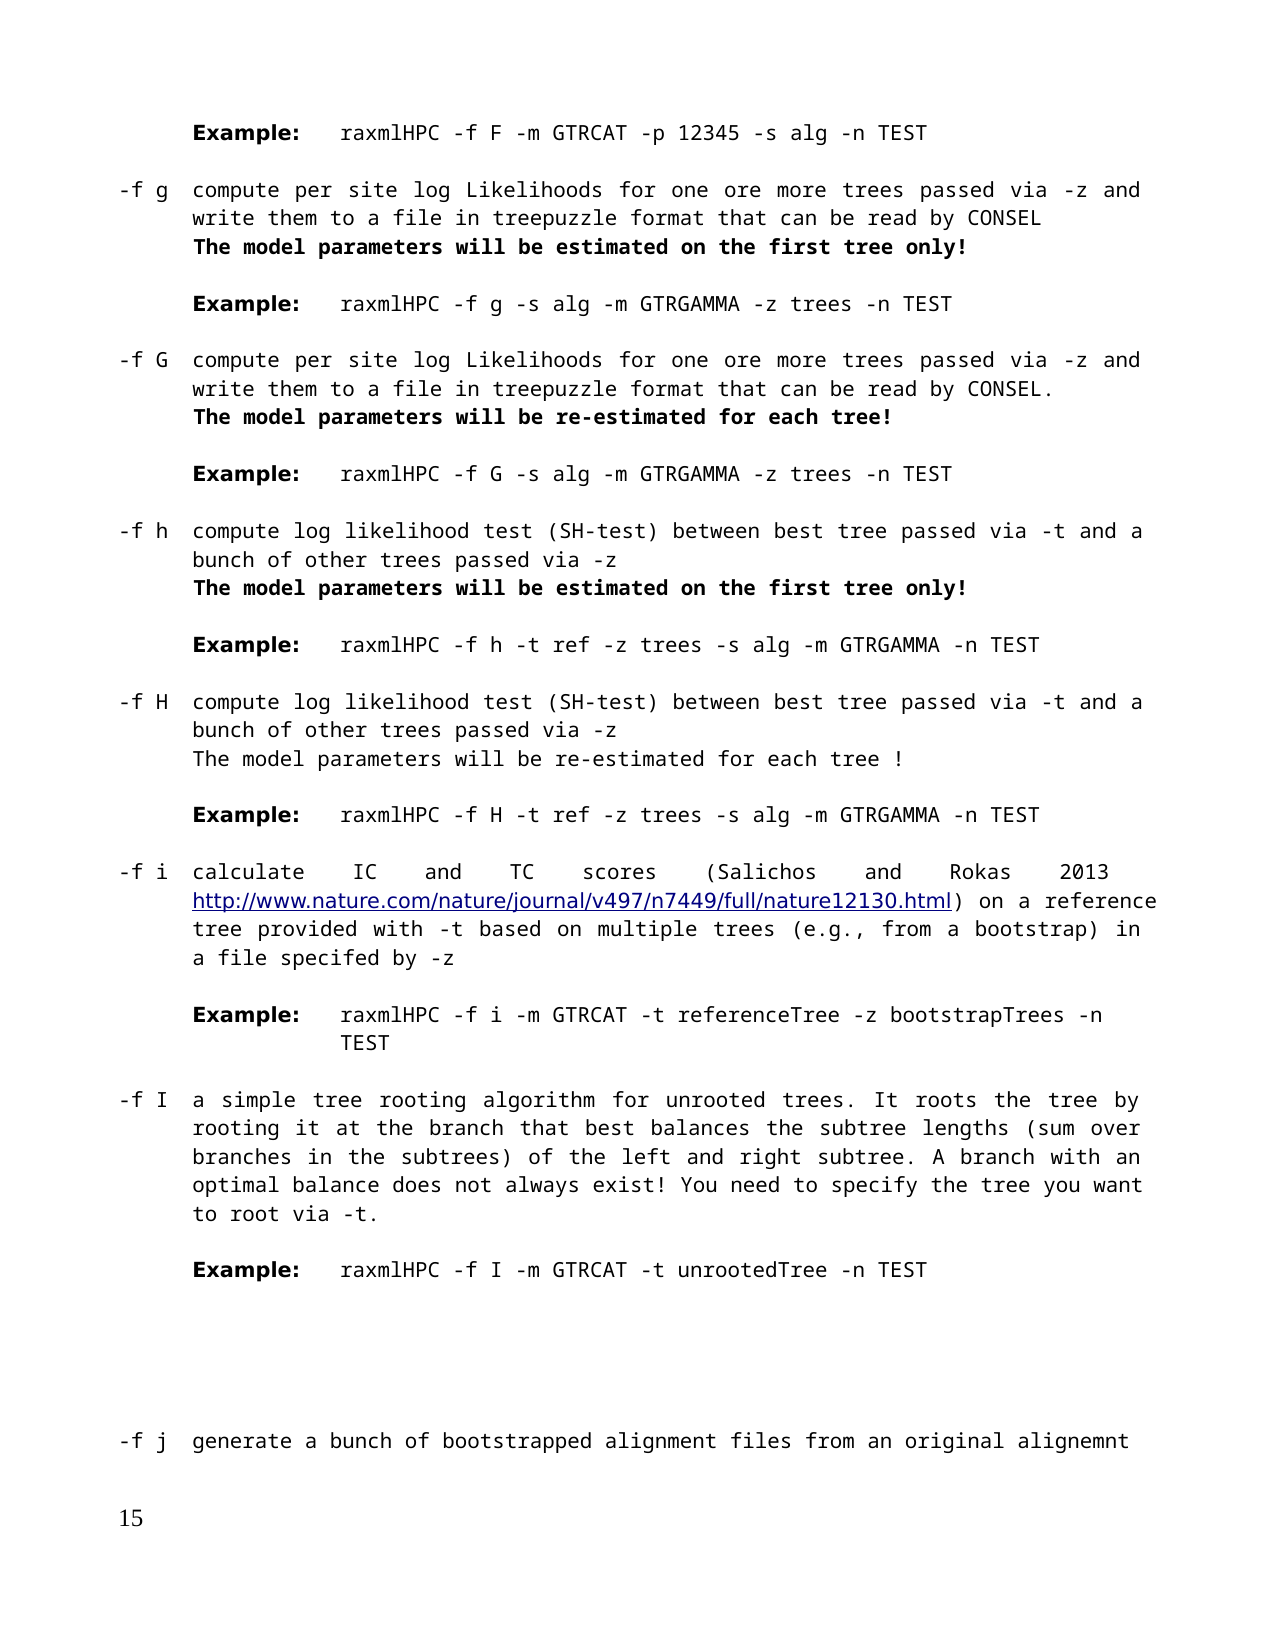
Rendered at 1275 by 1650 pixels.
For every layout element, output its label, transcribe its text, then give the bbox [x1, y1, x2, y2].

text -f I a simple tree rooting algorithm for unrooted trees. It roots the tree by rooting it at the branch that best balances the subtree lengths (sum over branches in the subtrees) of the left and right subtree. A branch with an optimal balance does not always exist! You need to specify the tree you want to root via -t. [118, 1085, 1157, 1227]
text -f G compute per site log Likelihoods for one ore more trees passed via -z and write them to a file in treepuzzle format that can be read by CONSEL. [118, 346, 1157, 402]
text Example: raxmlHPC -f h -t ref -z trees -s alg -m GTRGAMMA -n TEST [118, 630, 1157, 658]
text The model parameters will be re-estimated for each tree! [118, 402, 1157, 431]
text -f j generate a bunch of bootstrapped alignment files from an original alignemnt [118, 1426, 1157, 1455]
text -f H compute log likelihood test (SH-test) between best tree passed via -t and a bunch of other trees passed via -z [118, 687, 1157, 744]
text Example: raxmlHPC -f H -t ref -z trees -s alg -m GTRGAMMA -n TEST [118, 801, 1157, 829]
text The model parameters will be re-estimated for each tree ! [118, 744, 1157, 772]
text -f g compute per site log Likelihoods for one ore more trees passed via -z and write them to a file in treepuzzle format that can be read by CONSEL [118, 175, 1157, 232]
text Example: raxmlHPC -f G -s alg -m GTRGAMMA -z trees -n TEST [118, 459, 1157, 488]
text Example: raxmlHPC -f g -s alg -m GTRGAMMA -z trees -n TEST [118, 289, 1157, 317]
text Example: raxmlHPC -f i -m GTRCAT -t referenceTree -z bootstrapTrees -n TEST [118, 1000, 1157, 1057]
text The model parameters will be estimated on the first tree only! [118, 573, 1157, 602]
text Example: raxmlHPC -f F -m GTRCAT -p 12345 -s alg -n TEST [118, 118, 1157, 147]
text -f h compute log likelihood test (SH-test) between best tree passed via -t and a bunch of other trees passed via -z [118, 516, 1157, 573]
text The model parameters will be estimated on the first tree only! [118, 232, 1157, 260]
text Example: raxmlHPC -f I -m GTRCAT -t unrootedTree -n TEST [118, 1256, 1157, 1284]
text -f i calculate IC and TC scores (Salichos and Rokas 2013 http://www.nature.com/nature/journal/v497/n7449/full/nature12130.html) on a reference tree provided with -t based on multiple trees (e.g., from a bootstrap) in a file specifed by -z [118, 857, 1157, 971]
